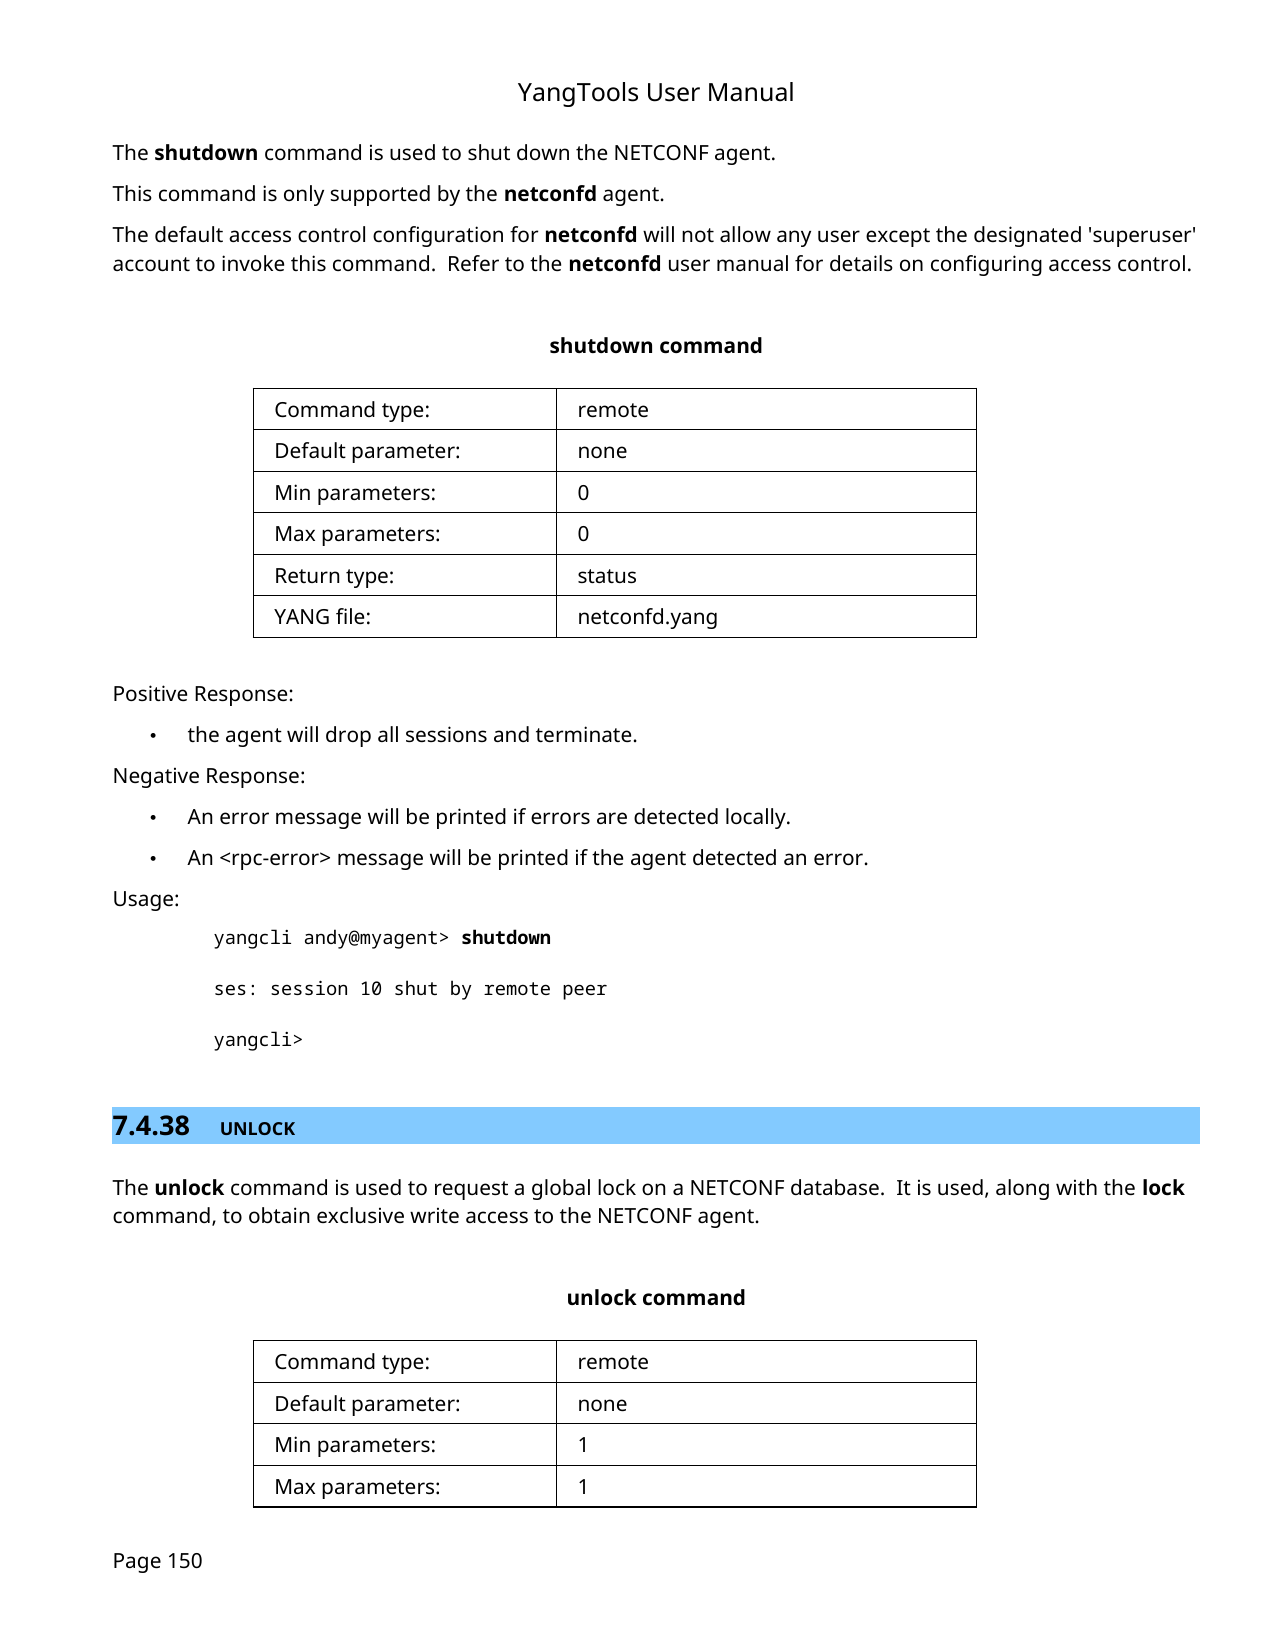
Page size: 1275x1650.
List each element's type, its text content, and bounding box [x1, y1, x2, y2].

table_cell Return type: [254, 555, 556, 595]
text This command is only supported by the netconfd agent. [112, 179, 1200, 208]
list An <rpc-error> message will be printed if the agent detected an error. [150, 843, 1200, 871]
subtitle unlock command [127, 1283, 1185, 1312]
table_cell 1 [557, 1424, 976, 1465]
table_cell none [557, 1383, 976, 1423]
table_cell status [557, 555, 976, 595]
table_cell Max parameters: [254, 1466, 556, 1506]
table_cell 1 [557, 1466, 976, 1506]
table_header remote [557, 389, 976, 429]
text Usage: [112, 884, 1200, 912]
subtitle unlock [112, 1107, 1200, 1144]
text Negative Response: [112, 761, 1200, 789]
table_cell Default parameter: [254, 1383, 556, 1423]
table_cell netconfd.yang [557, 596, 976, 637]
list the agent will drop all sessions and terminate. [150, 720, 1200, 748]
text yangcli andy@myagent> shutdown ses: session 10 shut by remote peer yangcli> [139, 924, 1200, 1078]
table_cell none [557, 430, 976, 471]
table_cell Min parameters: [254, 1424, 556, 1465]
text The unlock command is used to request a global lock on a NETCONF database. It is used, along with the lock command, to obtain exclusive write access to the NETCONF agent. [112, 1173, 1200, 1230]
table_header remote [557, 1341, 976, 1382]
text Positive Response: [112, 679, 1200, 707]
subtitle shutdown command [127, 331, 1185, 359]
text The shutdown command is used to shut down the NETCONF agent. [112, 138, 1200, 167]
text The default access control configuration for netconfd will not allow any user except the designated 'superuser' account to invoke this command. Refer to the netconfd user manual for details on configuring access control. [112, 220, 1200, 277]
table_cell Max parameters: [254, 513, 556, 554]
list An error message will be printed if errors are detected locally. [150, 802, 1200, 830]
table_header Command type: [254, 1341, 556, 1382]
table_cell YANG file: [254, 596, 556, 637]
table_cell 0 [557, 513, 976, 554]
table_cell 0 [557, 472, 976, 512]
table_header Command type: [254, 389, 556, 429]
table_cell Default parameter: [254, 430, 556, 471]
table_cell Min parameters: [254, 472, 556, 512]
